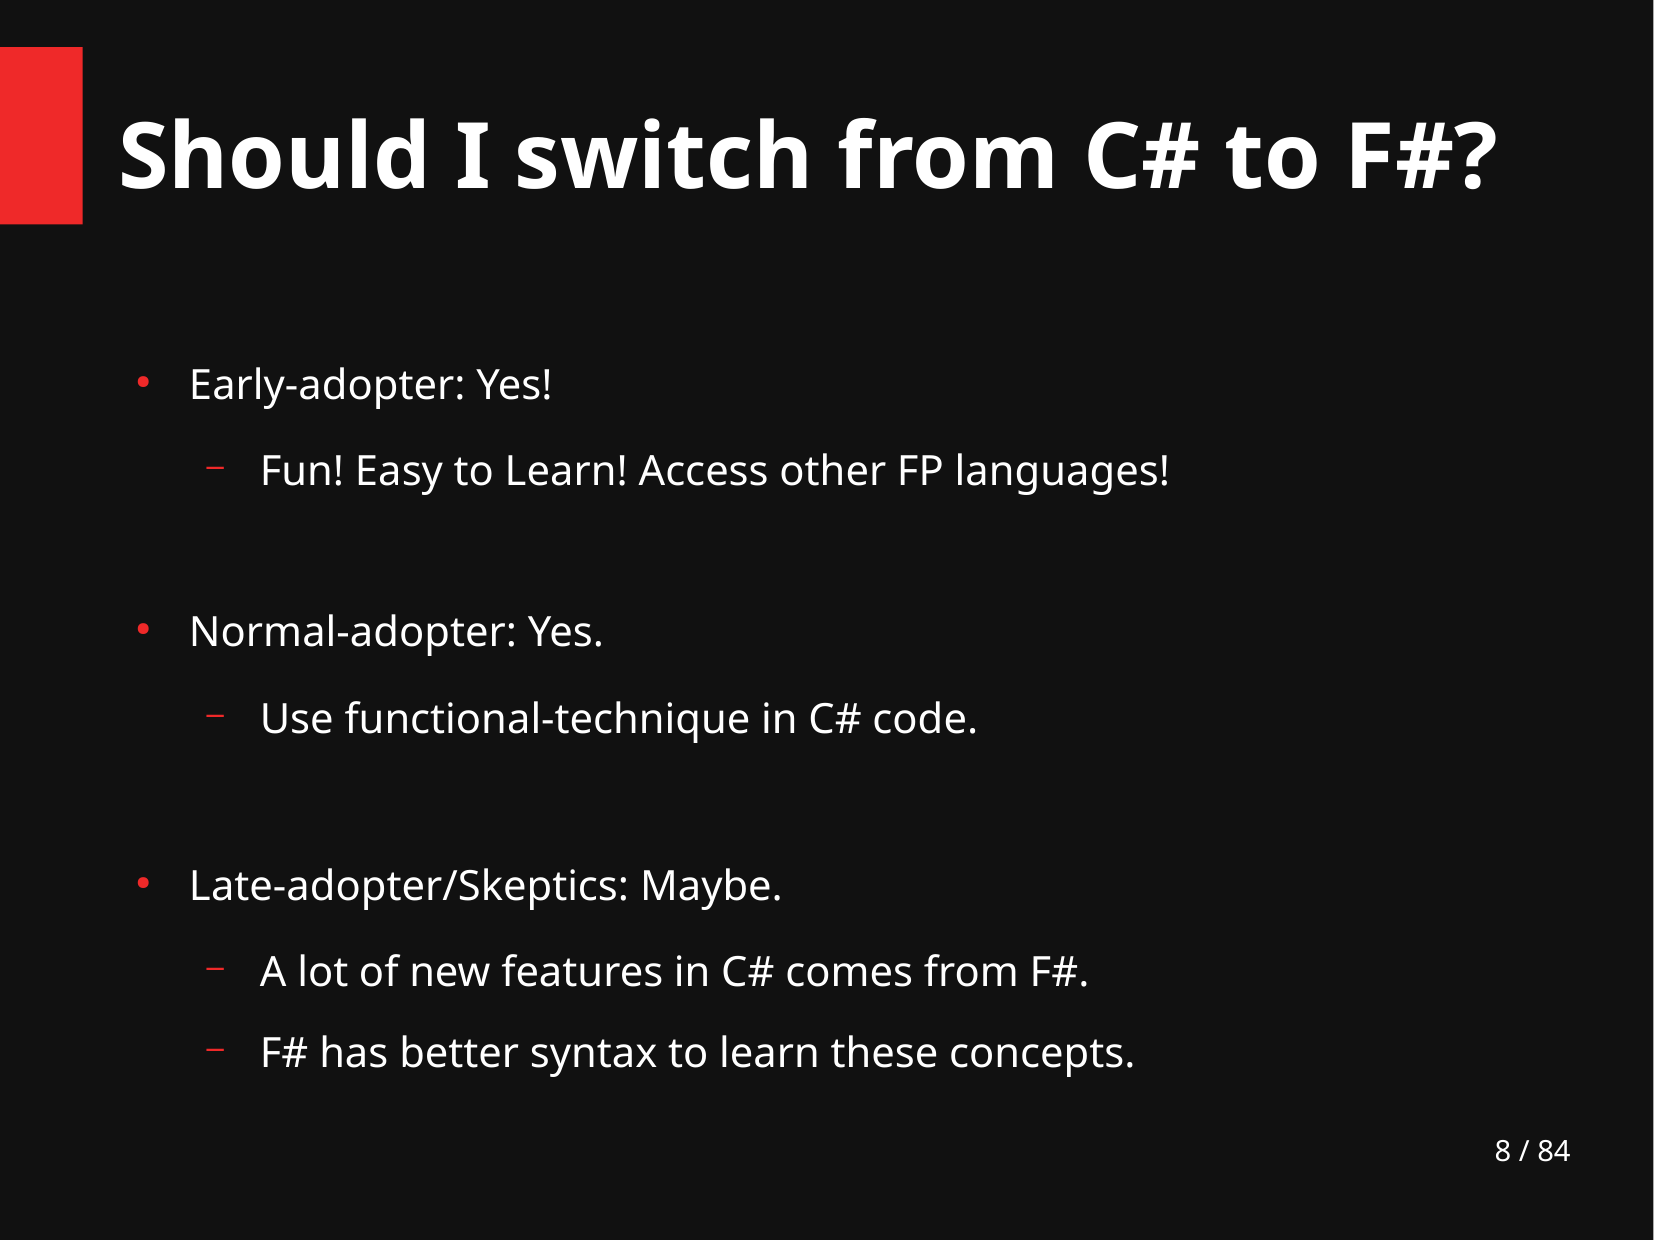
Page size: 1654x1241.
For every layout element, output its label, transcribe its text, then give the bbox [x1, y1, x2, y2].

title Should I switch from C# to F#? [118, 49, 1571, 257]
list Early-adopter: Yes! Fun! Easy to Learn! Access other FP languages! Normal-adopter: Yes. Use functional-technique in C# code. Late-adopter/Skeptics: Maybe. A lot of new features in C# comes from F#. F# has better syntax to learn these concepts. [118, 354, 1536, 1074]
